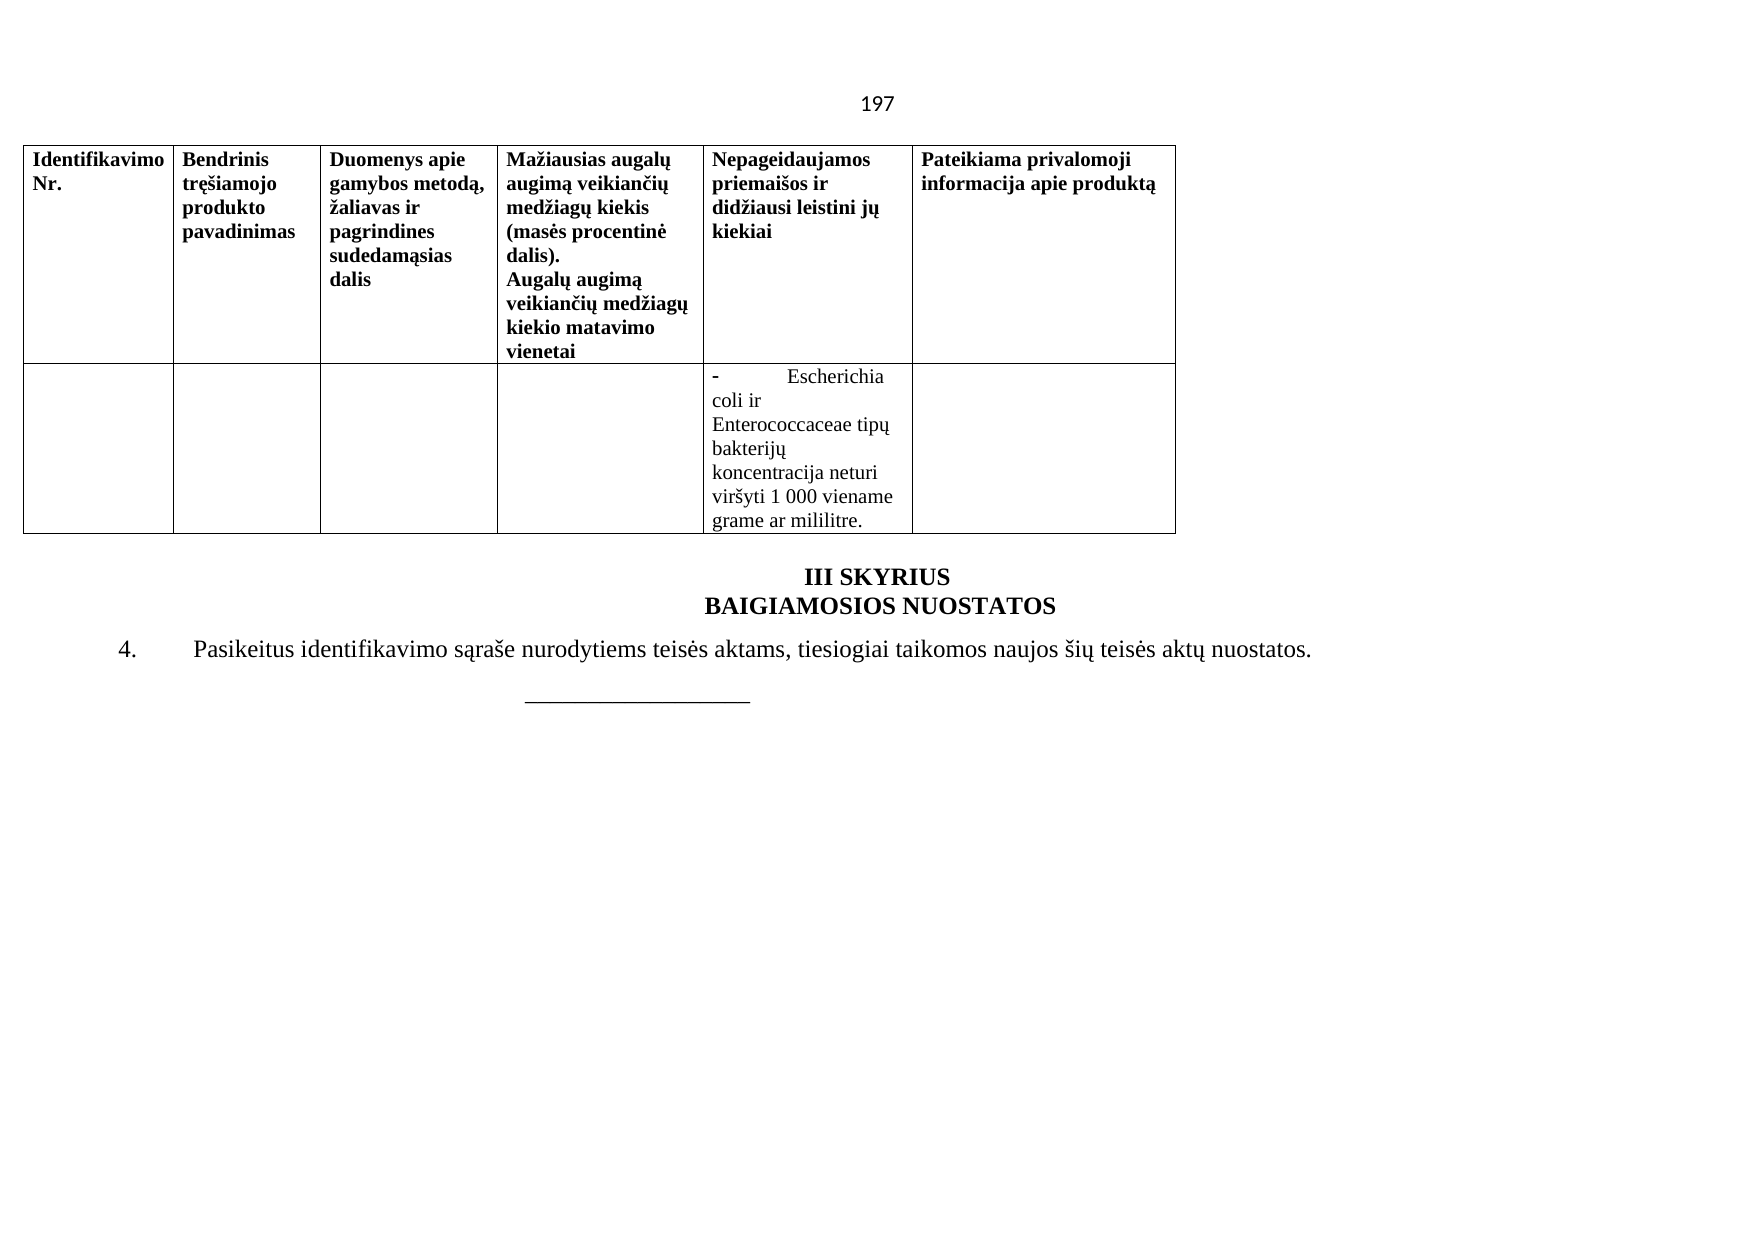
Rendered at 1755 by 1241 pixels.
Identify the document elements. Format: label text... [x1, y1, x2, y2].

table_header Bendrinis tręšiamojo produkto pavadinimas [174, 146, 320, 363]
table_header Identifikavimo Nr. [24, 146, 173, 363]
text BAIGIAMOSIOS NUOSTATOS [118, 591, 1636, 620]
table_header Mažiausias augalų augimą veikiančių medžiagų kiekis (masės procentinė dalis). Augalų augimą veikiančių medžiagų kiekio matavimo vienetai [498, 146, 703, 363]
table_header Duomenys apie gamybos metodą, žaliavas ir pagrindines sudedamąsias dalis [321, 146, 497, 363]
table_cell [321, 364, 497, 532]
table_cell [913, 364, 1175, 532]
table_header Nepageidaujamos priemaišos ir didžiausi leistini jų kiekiai [704, 146, 912, 363]
text __________________ [118, 677, 1636, 706]
table_cell [498, 364, 703, 532]
table_cell [174, 364, 320, 532]
table_header Pateikiama privalomoji informacija apie produktą [913, 146, 1175, 363]
table_cell [24, 364, 173, 532]
table_cell  Escherichia coli ir Enterococcaceae tipų bakterijų koncentracija neturi viršyti 1 000 viename grame ar mililitre. [704, 364, 912, 532]
text III SKYRIUS [118, 562, 1636, 591]
text 4. Pasikeitus identifikavimo sąraše nurodytiems teisės aktams, tiesiogiai taikomos naujos šių teisės aktų nuostatos. [118, 634, 1636, 663]
